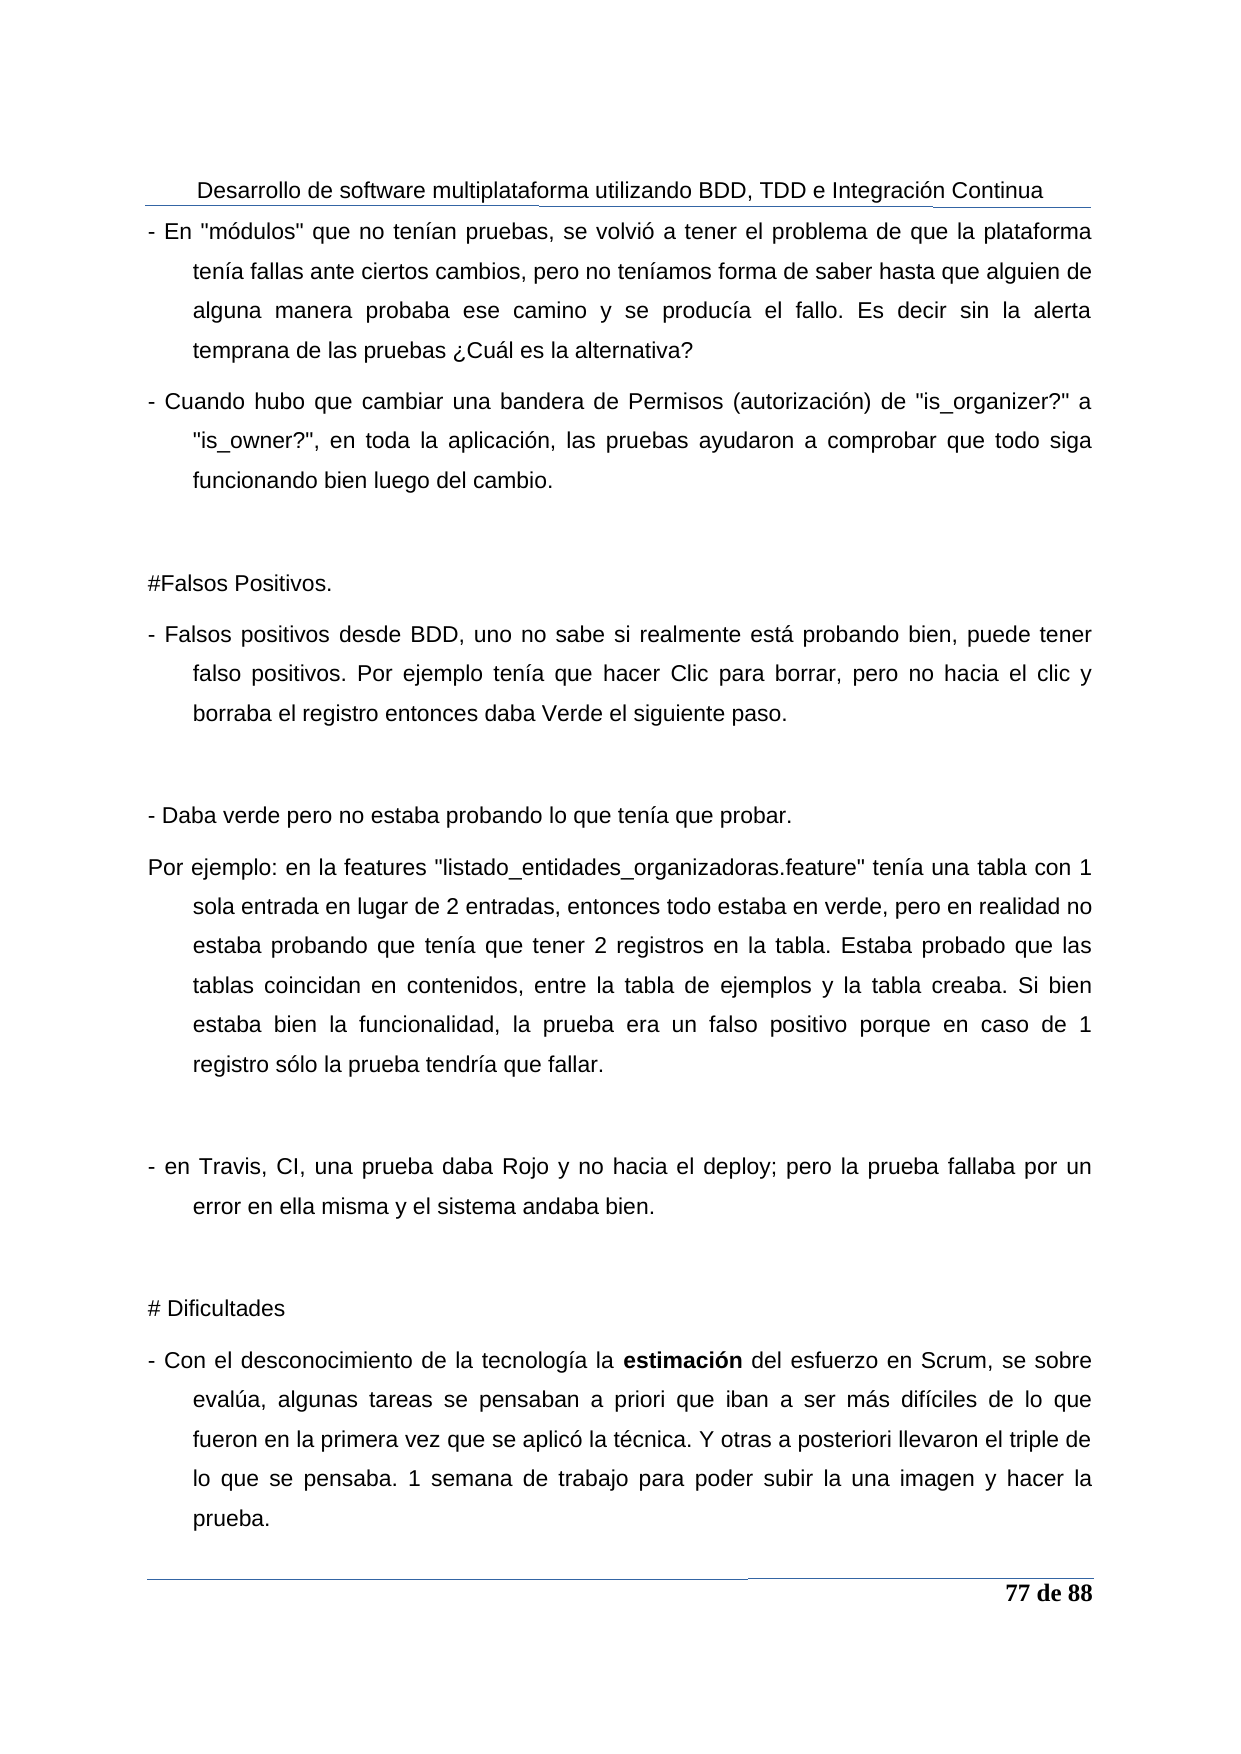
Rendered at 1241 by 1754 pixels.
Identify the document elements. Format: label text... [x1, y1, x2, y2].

list - Con el desconocimiento de la tecnología la estimación del esfuerzo en Scrum, se sobre evalúa, algunas tareas se pensaban a priori que iban a ser más difíciles de lo que fueron en la primera vez que se aplicó la técnica. Y otras a posteriori llevaron el triple de lo que se pensaba. 1 semana de trabajo para poder subir la una imagen y hacer la prueba. [148, 1347, 1093, 1531]
list - en Travis, CI, una prueba daba Rojo y no hacia el deploy; pero la prueba fallaba por un error en ella misma y el sistema andaba bien. [148, 1153, 1093, 1219]
list - Cuando hubo que cambiar una bandera de Permisos (autorización) de "is_organizer?" a "is_owner?", en toda la aplicación, las pruebas ayudaron a comprobar que todo siga funcionando bien luego del cambio. [148, 388, 1093, 493]
list #Falsos Positivos. [148, 569, 1093, 596]
list - Daba verde pero no estaba probando lo que tenía que probar. [148, 802, 1093, 828]
list - En "módulos" que no tenían pruebas, se volvió a tener el problema de que la plataforma tenía fallas ante ciertos cambios, pero no teníamos forma de saber hasta que alguien de alguna manera probaba ese camino y se producía el fallo. Es decir sin la alerta temprana de las pruebas ¿Cuál es la alternativa? [148, 218, 1093, 363]
list # Dificultades [148, 1295, 1093, 1322]
list - Falsos positivos desde BDD, uno no sabe si realmente está probando bien, puede tener falso positivos. Por ejemplo tenía que hacer Clic para borrar, pero no hacia el clic y borraba el registro entonces daba Verde el siguiente paso. [148, 621, 1093, 726]
list Por ejemplo: en la features "listado_entidades_organizadoras.feature" tenía una tabla con 1 sola entrada en lugar de 2 entradas, entonces todo estaba en verde, pero en realidad no estaba probando que tenía que tener 2 registros en la tabla. Estaba probado que las tablas coincidan en contenidos, entre la tabla de ejemplos y la tabla creaba. Si bien estaba bien la funcionalidad, la prueba era un falso positivo porque en caso de 1 registro sólo la prueba tendría que fallar. [148, 853, 1093, 1077]
